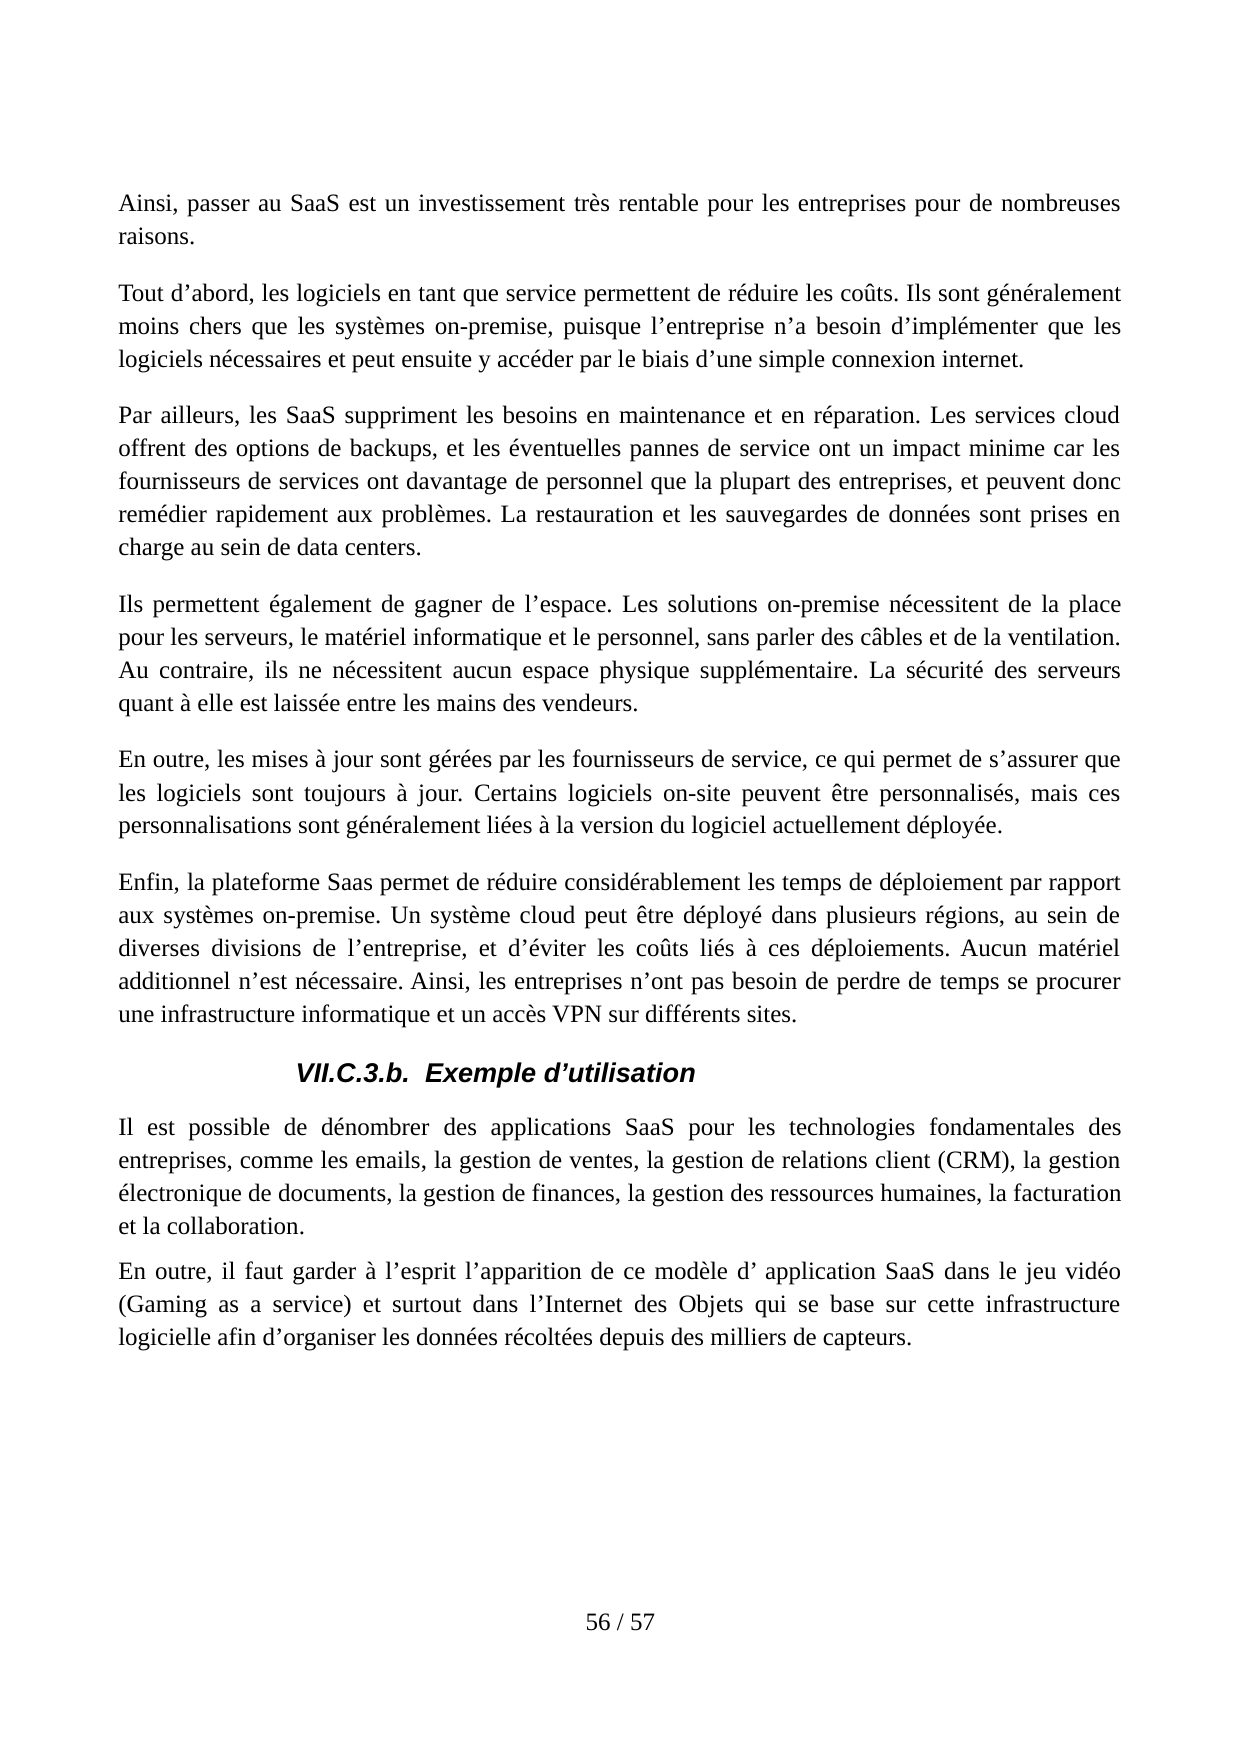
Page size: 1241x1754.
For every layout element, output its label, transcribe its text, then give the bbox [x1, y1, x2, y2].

text Il est possible de dénombrer des applications SaaS pour les technologies fondamentales des entreprises, comme les emails, la gestion de ventes, la gestion de relations client (CRM), la gestion électronique de documents, la gestion de finances, la gestion des ressources humaines, la facturation et la collaboration. [118, 1112, 1122, 1240]
text Par ailleurs, les SaaS suppriment les besoins en maintenance et en réparation. Les services cloud offrent des options de backups, et les éventuelles pannes de service ont un impact minime car les fournisseurs de services ont davantage de personnel que la plupart des entreprises, et peuvent donc remédier rapidement aux problèmes. La restauration et les sauvegardes de données sont prises en charge au sein de data centers. [118, 400, 1122, 561]
subtitle Exemple d’utilisation [118, 1057, 1122, 1088]
text Tout d’abord, les logiciels en tant que service permettent de réduire les coûts. Ils sont généralement moins chers que les systèmes on-premise, puisque l’entreprise n’a besoin d’implémenter que les logiciels nécessaires et peut ensuite y accéder par le biais d’une simple connexion internet. [118, 278, 1122, 372]
text Enfin, la plateforme Saas permet de réduire considérablement les temps de déploiement par rapport aux systèmes on-premise. Un système cloud peut être déployé dans plusieurs régions, au sein de diverses divisions de l’entreprise, et d’éviter les coûts liés à ces déploiements. Aucun matériel additionnel n’est nécessaire. Ainsi, les entreprises n’ont pas besoin de perdre de temps se procurer une infrastructure informatique et un accès VPN sur différents sites. [118, 867, 1122, 1028]
text Ainsi, passer au SaaS est un investissement très rentable pour les entreprises pour de nombreuses raisons. [118, 188, 1122, 250]
text En outre, les mises à jour sont gérées par les fournisseurs de service, ce qui permet de s’assurer que les logiciels sont toujours à jour. Certains logiciels on-site peuvent être personnalisés, mais ces personnalisations sont généralement liées à la version du logiciel actuellement déployée. [118, 744, 1122, 839]
text En outre, il faut garder à l’esprit l’apparition de ce modèle d’ application SaaS dans le jeu vidéo (Gaming as a service) et surtout dans l’Internet des Objets qui se base sur cette infrastructure logicielle afin d’organiser les données récoltées depuis des milliers de capteurs. [118, 1256, 1122, 1351]
text Ils permettent également de gagner de l’espace. Les solutions on-premise nécessitent de la place pour les serveurs, le matériel informatique et le personnel, sans parler des câbles et de la ventilation. Au contraire, ils ne nécessitent aucun espace physique supplémentaire. La sécurité des serveurs quant à elle est laissée entre les mains des vendeurs. [118, 589, 1122, 717]
